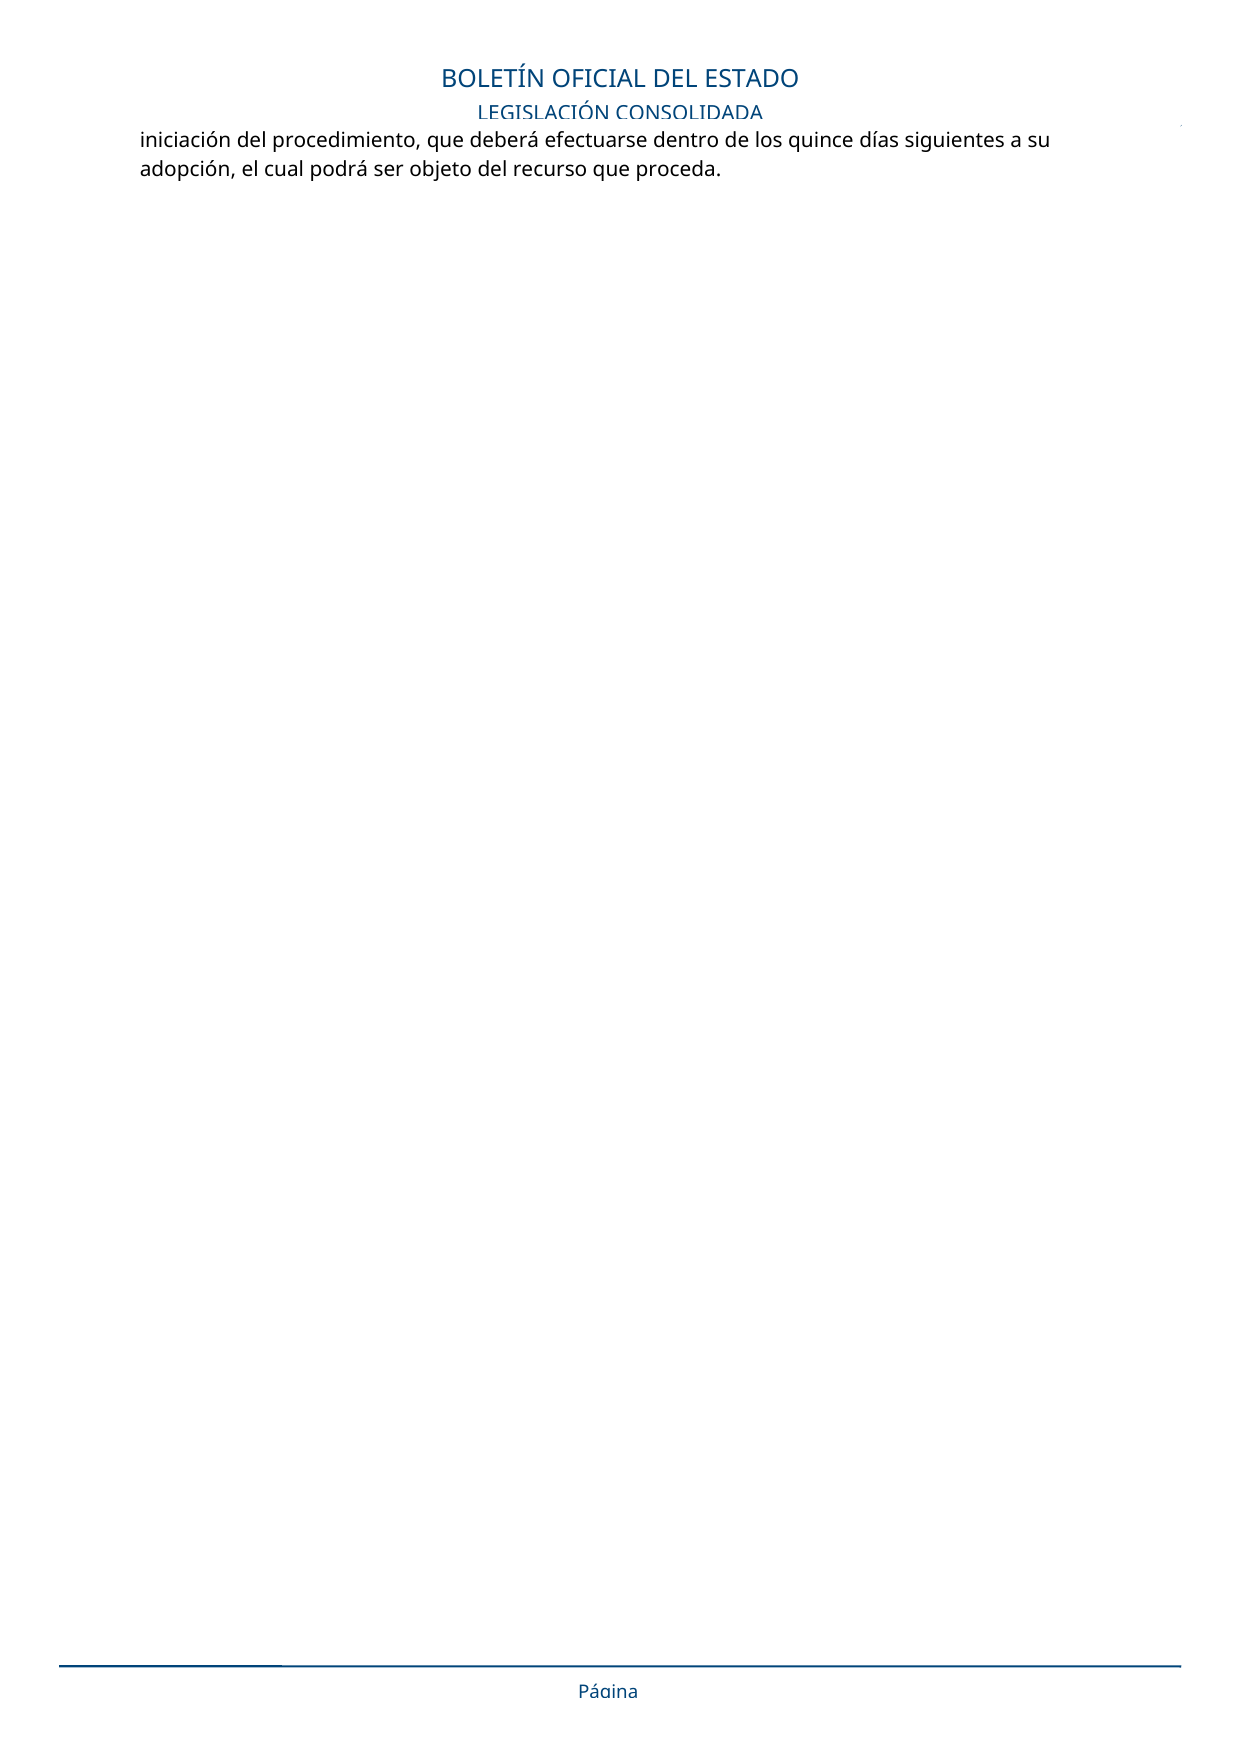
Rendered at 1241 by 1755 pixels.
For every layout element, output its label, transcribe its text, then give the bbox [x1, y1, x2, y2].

list iniciación del procedimiento, que deberá efectuarse dentro de los quince días siguientes a su adopción, el cual podrá ser objeto del recurso que proceda. [139, 125, 1052, 182]
